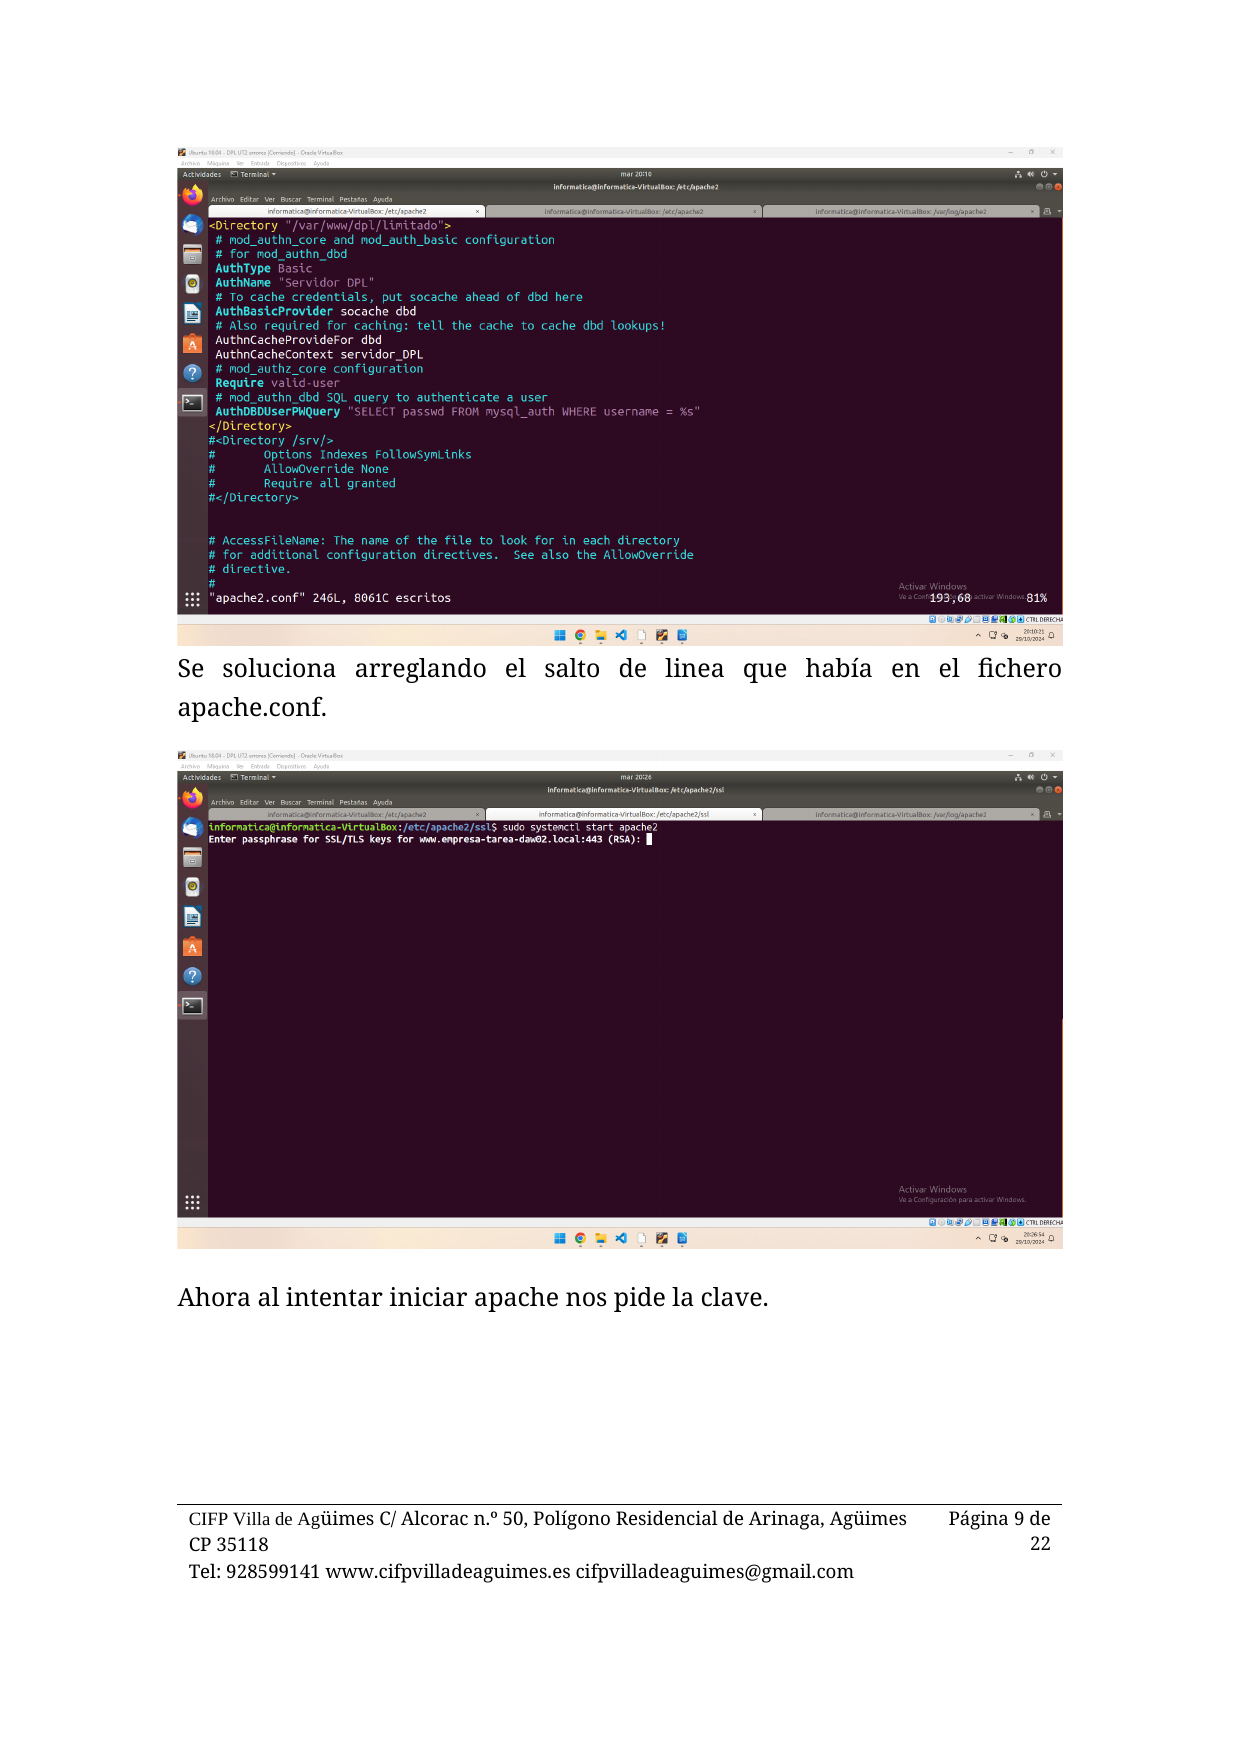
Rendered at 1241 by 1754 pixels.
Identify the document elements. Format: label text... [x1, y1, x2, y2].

text Se soluciona arreglando el salto de linea que había en el fichero apache.conf. [177, 646, 1063, 724]
picture [177, 750, 1063, 1249]
text Ahora al intentar iniciar apache nos pide la clave. [177, 1249, 1063, 1313]
picture [177, 147, 1063, 646]
